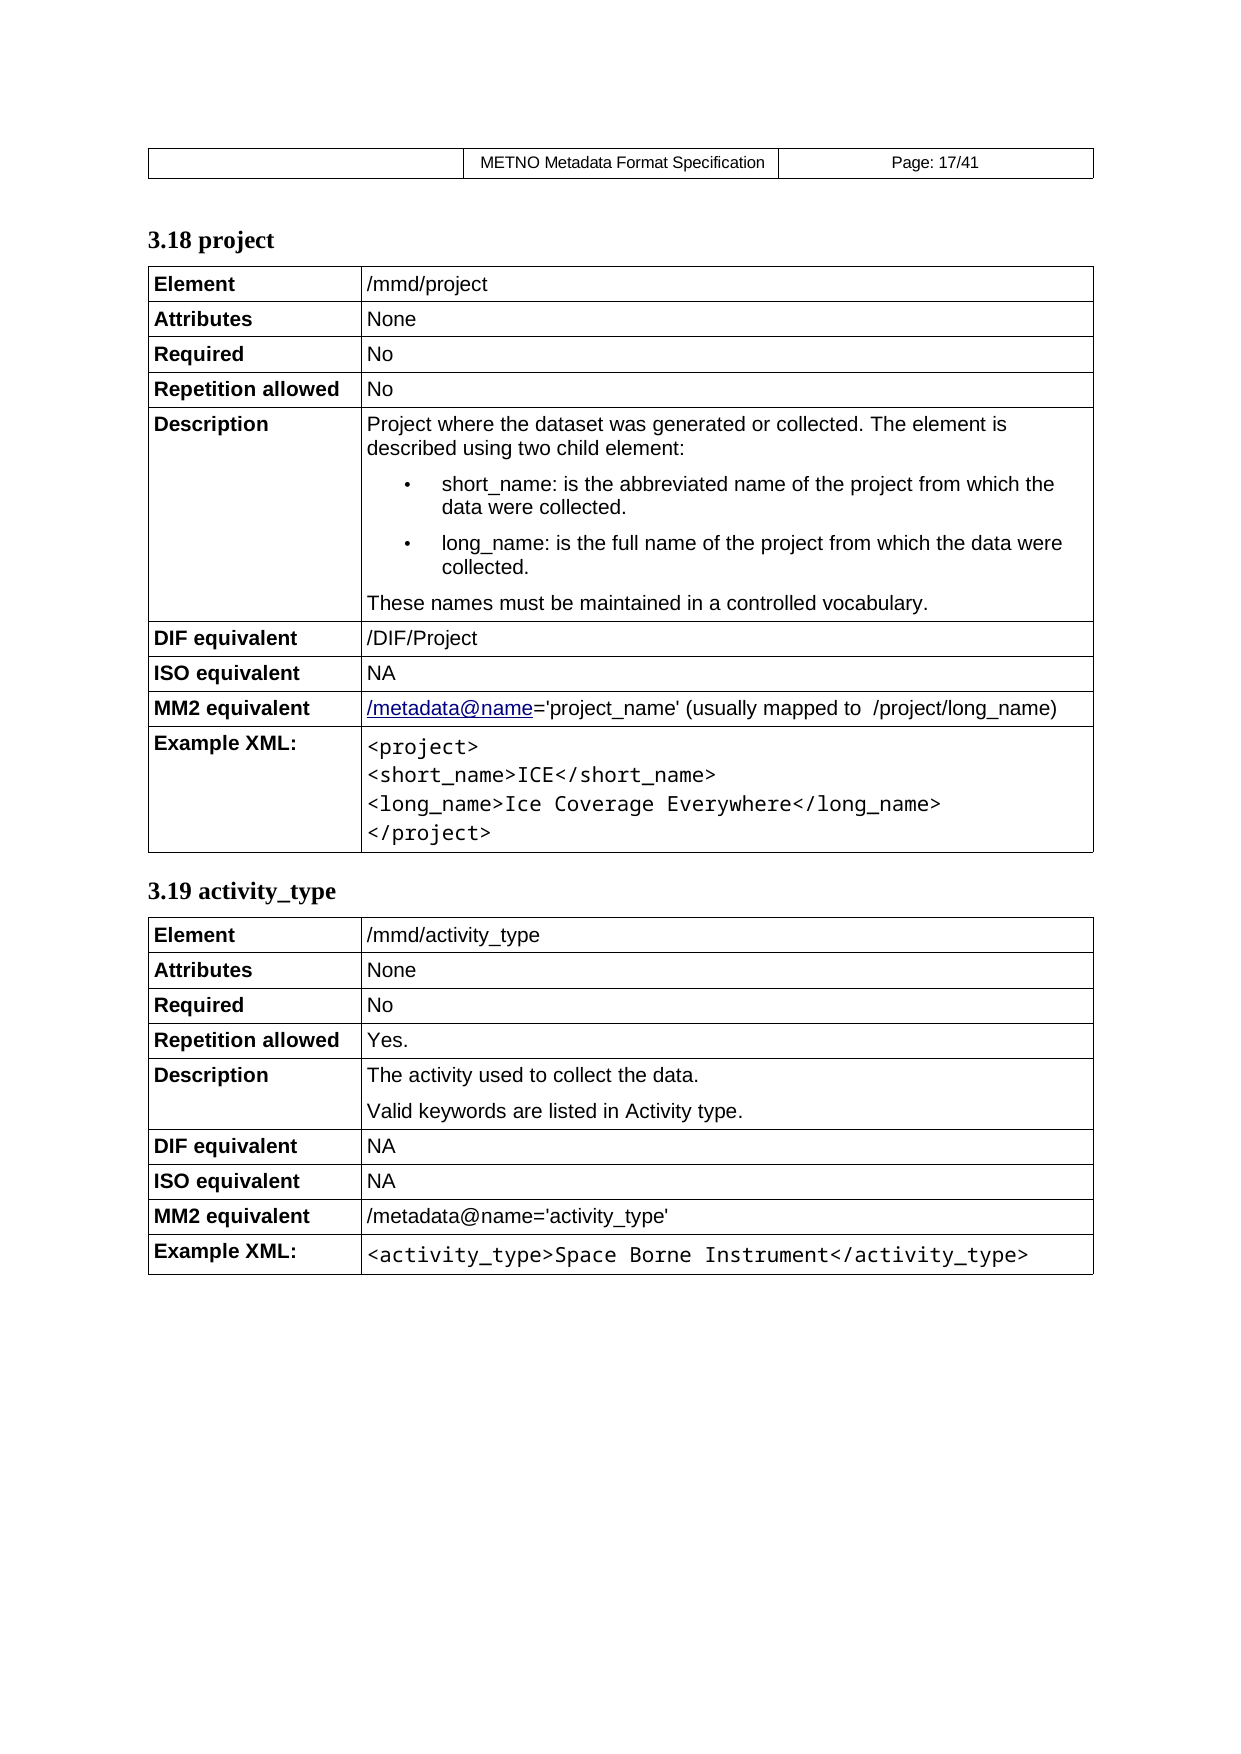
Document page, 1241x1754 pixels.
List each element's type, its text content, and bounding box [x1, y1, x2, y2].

table_cell ISO equivalent [149, 657, 361, 691]
table_cell Yes. [362, 1024, 1093, 1058]
table_header Element [149, 918, 361, 952]
table_cell Required [149, 337, 361, 372]
table_cell NA [362, 1130, 1093, 1164]
table_cell Required [149, 989, 361, 1023]
table_cell Attributes [149, 302, 361, 336]
table_header /mmd/project [362, 267, 1093, 301]
table_cell NA [362, 1165, 1093, 1199]
table_cell /metadata@name='activity_type' [362, 1200, 1093, 1234]
table_cell Attributes [149, 953, 361, 988]
subtitle activity_type [148, 877, 1093, 905]
table_cell <activity_type>Space Borne Instrument</activity_type> [362, 1235, 1093, 1274]
table_cell /metadata@name='project_name' (usually mapped to /project/long_name) [362, 692, 1093, 726]
table_cell MM2 equivalent [149, 692, 361, 726]
table_cell The activity used to collect the data. Valid keywords are listed in Activity type. [362, 1059, 1093, 1129]
table_header Element [149, 267, 361, 301]
table_cell Description [149, 1059, 361, 1129]
table_cell Project where the dataset was generated or collected. The element is described using two child element: short_name: is the abbreviated name of the project from which the data were collected. long_name: is the full name of the project from which the data were collected. These names must be maintained in a controlled vocabulary. [362, 408, 1093, 621]
table_cell Description [149, 408, 361, 621]
subtitle project [148, 226, 1093, 254]
table_cell No [362, 373, 1093, 407]
table_cell No [362, 337, 1093, 372]
table_cell <project> <short_name>ICE</short_name> <long_name>Ice Coverage Everywhere</long_name> </project> [362, 727, 1093, 852]
table_cell ISO equivalent [149, 1165, 361, 1199]
table_cell MM2 equivalent [149, 1200, 361, 1234]
table_cell No [362, 989, 1093, 1023]
table_cell NA [362, 657, 1093, 691]
table_cell None [362, 302, 1093, 336]
table_cell None [362, 953, 1093, 988]
table_cell /DIF/Project [362, 622, 1093, 656]
table_cell DIF equivalent [149, 1130, 361, 1164]
table_cell Example XML: [149, 1235, 361, 1274]
table_cell Repetition allowed [149, 1024, 361, 1058]
table_cell Repetition allowed [149, 373, 361, 407]
table_cell Example XML: [149, 727, 361, 852]
table_cell DIF equivalent [149, 622, 361, 656]
table_header /mmd/activity_type [362, 918, 1093, 952]
